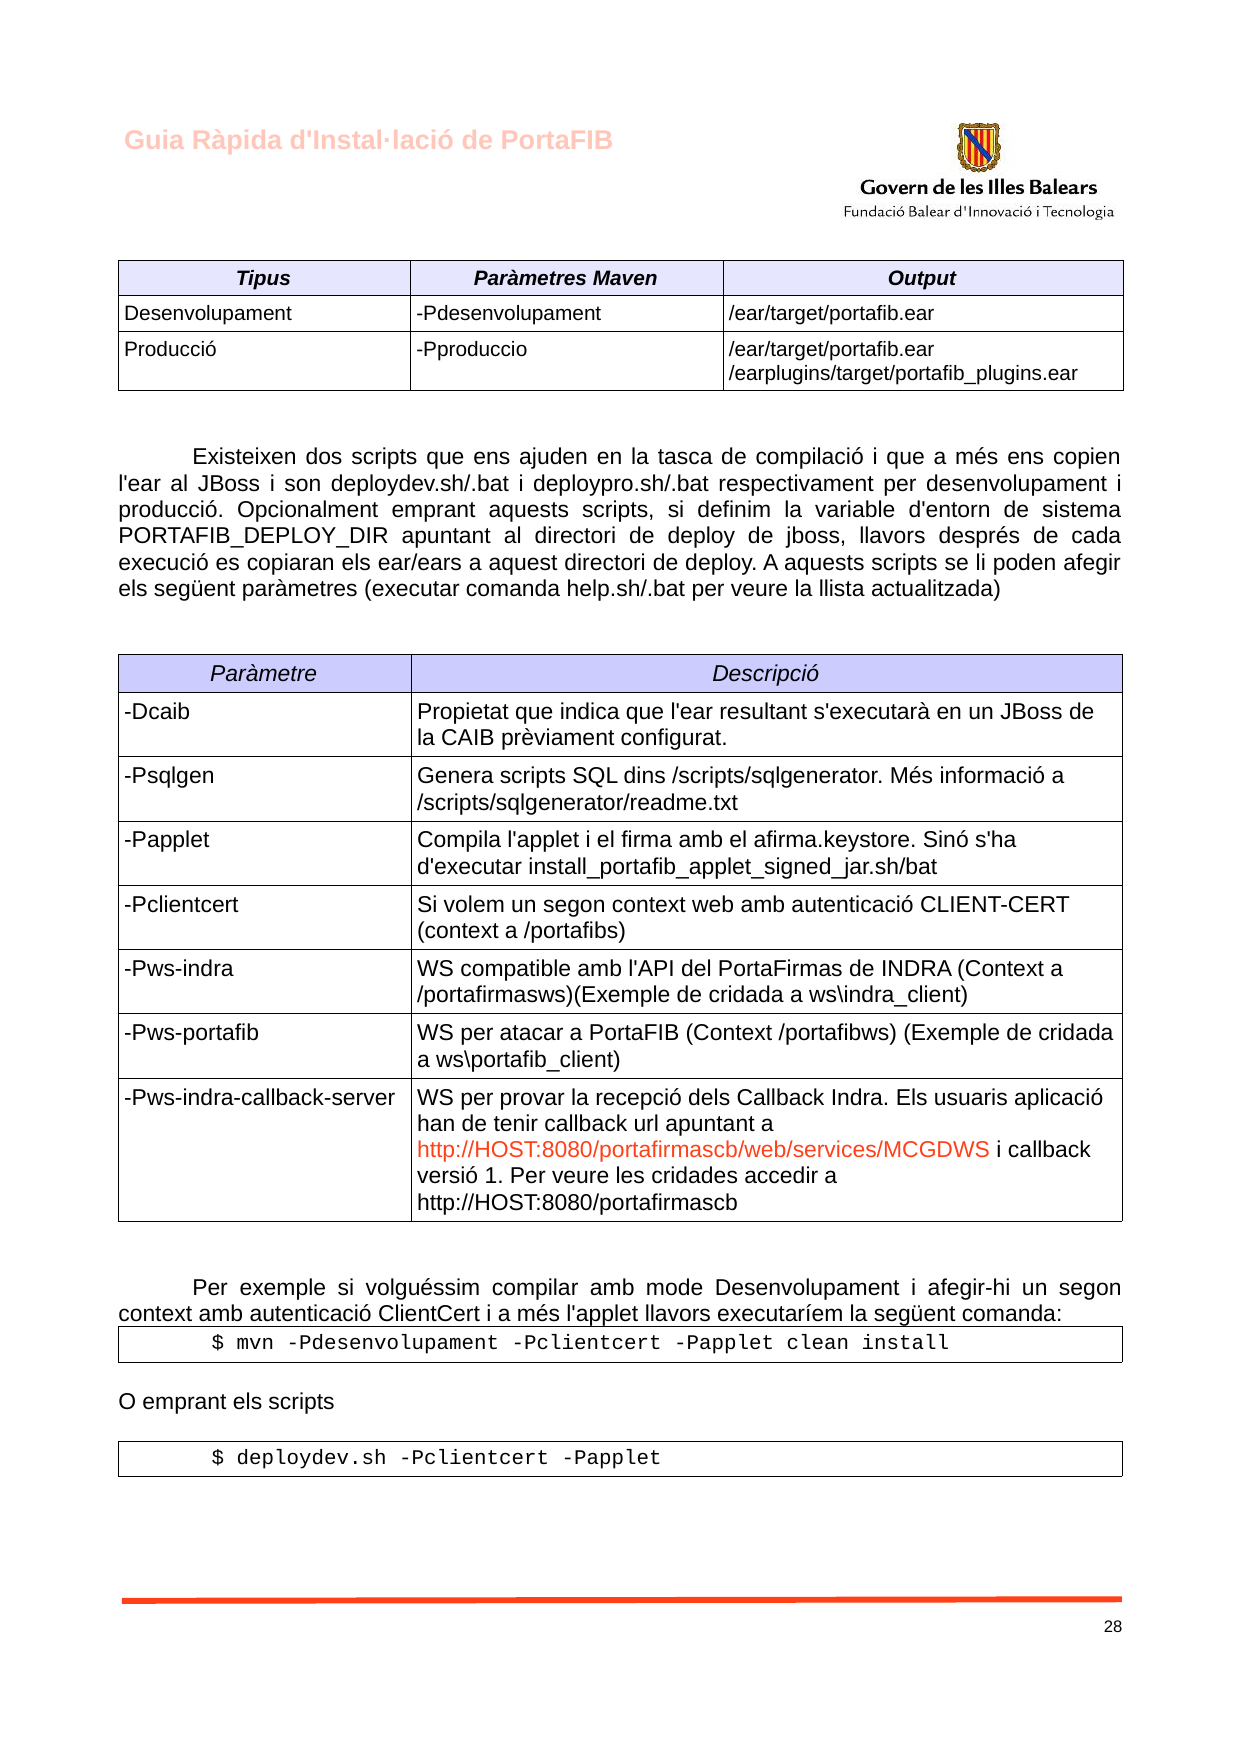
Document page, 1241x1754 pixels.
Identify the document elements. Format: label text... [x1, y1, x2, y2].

picture [840, 123, 1117, 220]
table_cell -Dcaib [119, 693, 411, 756]
text Per exemple si volguéssim compilar amb mode Desenvolupament i afegir-hi un segon context amb autenticació ClientCert i a més l'applet llavors executaríem la següent comanda: [118, 1274, 1122, 1326]
table_cell -Psqlgen [119, 757, 411, 821]
table_cell -Papplet [119, 822, 411, 885]
table_cell WS per atacar a PortaFIB (Context /portafibws) (Exemple de cridada a ws\portafib_client) [412, 1014, 1122, 1078]
table_cell Genera scripts SQL dins /scripts/sqlgenerator. Més informació a /scripts/sqlgenerator/readme.txt [412, 757, 1122, 821]
table_header Descripció [412, 655, 1122, 692]
table_header Paràmetre [119, 655, 411, 692]
table_cell -Pdesenvolupament [411, 296, 723, 331]
table_cell WS per provar la recepció dels Callback Indra. Els usuaris aplicació han de tenir callback url apuntant a http://HOST:8080/portafirmascb/web/services/MCGDWS i callback versió 1. Per veure les cridades accedir a http://HOST:8080/portafirmascb [412, 1079, 1122, 1221]
table_cell Desenvolupament [119, 296, 410, 331]
table_cell -Pws-portafib [119, 1014, 411, 1078]
table_header $ deploydev.sh -Pclientcert -Papplet [119, 1442, 1122, 1476]
table_cell /ear/target/portafib.ear [724, 296, 1123, 331]
text O emprant els scripts [118, 1388, 1122, 1414]
table_cell WS compatible amb l'API del PortaFirmas de INDRA (Context a /portafirmasws)(Exemple de cridada a ws\indra_client) [412, 950, 1122, 1013]
table_header Paràmetres Maven [411, 261, 723, 295]
table_cell Si volem un segon context web amb autenticació CLIENT-CERT (context a /portafibs) [412, 886, 1122, 949]
table_cell -Pws-indra [119, 950, 411, 1013]
table_cell Compila l'applet i el firma amb el afirma.keystore. Sinó s'ha d'executar install_portafib_applet_signed_jar.sh/bat [412, 822, 1122, 885]
table_cell -Pproduccio [411, 332, 723, 390]
table_cell -Pws-indra-callback-server [119, 1079, 411, 1221]
table_header $ mvn -Pdesenvolupament -Pclientcert -Papplet clean install [119, 1327, 1122, 1362]
table_header Output [724, 261, 1123, 295]
table_header Tipus [119, 261, 410, 295]
text Existeixen dos scripts que ens ajuden en la tasca de compilació i que a més ens copien l'ear al JBoss i son deploydev.sh/.bat i deploypro.sh/.bat respectivament per desenvolupament i producció. Opcionalment emprant aquests scripts, si definim la variable d'entorn de sistema PORTAFIB_DEPLOY_DIR apuntant al directori de deploy de jboss, llavors després de cada execució es copiaran els ear/ears a aquest directori de deploy. A aquests scripts se li poden afegir els següent paràmetres (executar comanda help.sh/.bat per veure la llista actualitzada) [118, 443, 1122, 601]
table_cell Propietat que indica que l'ear resultant s'executarà en un JBoss de la CAIB prèviament configurat. [412, 693, 1122, 756]
table_cell /ear/target/portafib.ear /earplugins/target/portafib_plugins.ear [724, 332, 1123, 390]
table_cell Producció [119, 332, 410, 390]
table_cell -Pclientcert [119, 886, 411, 949]
